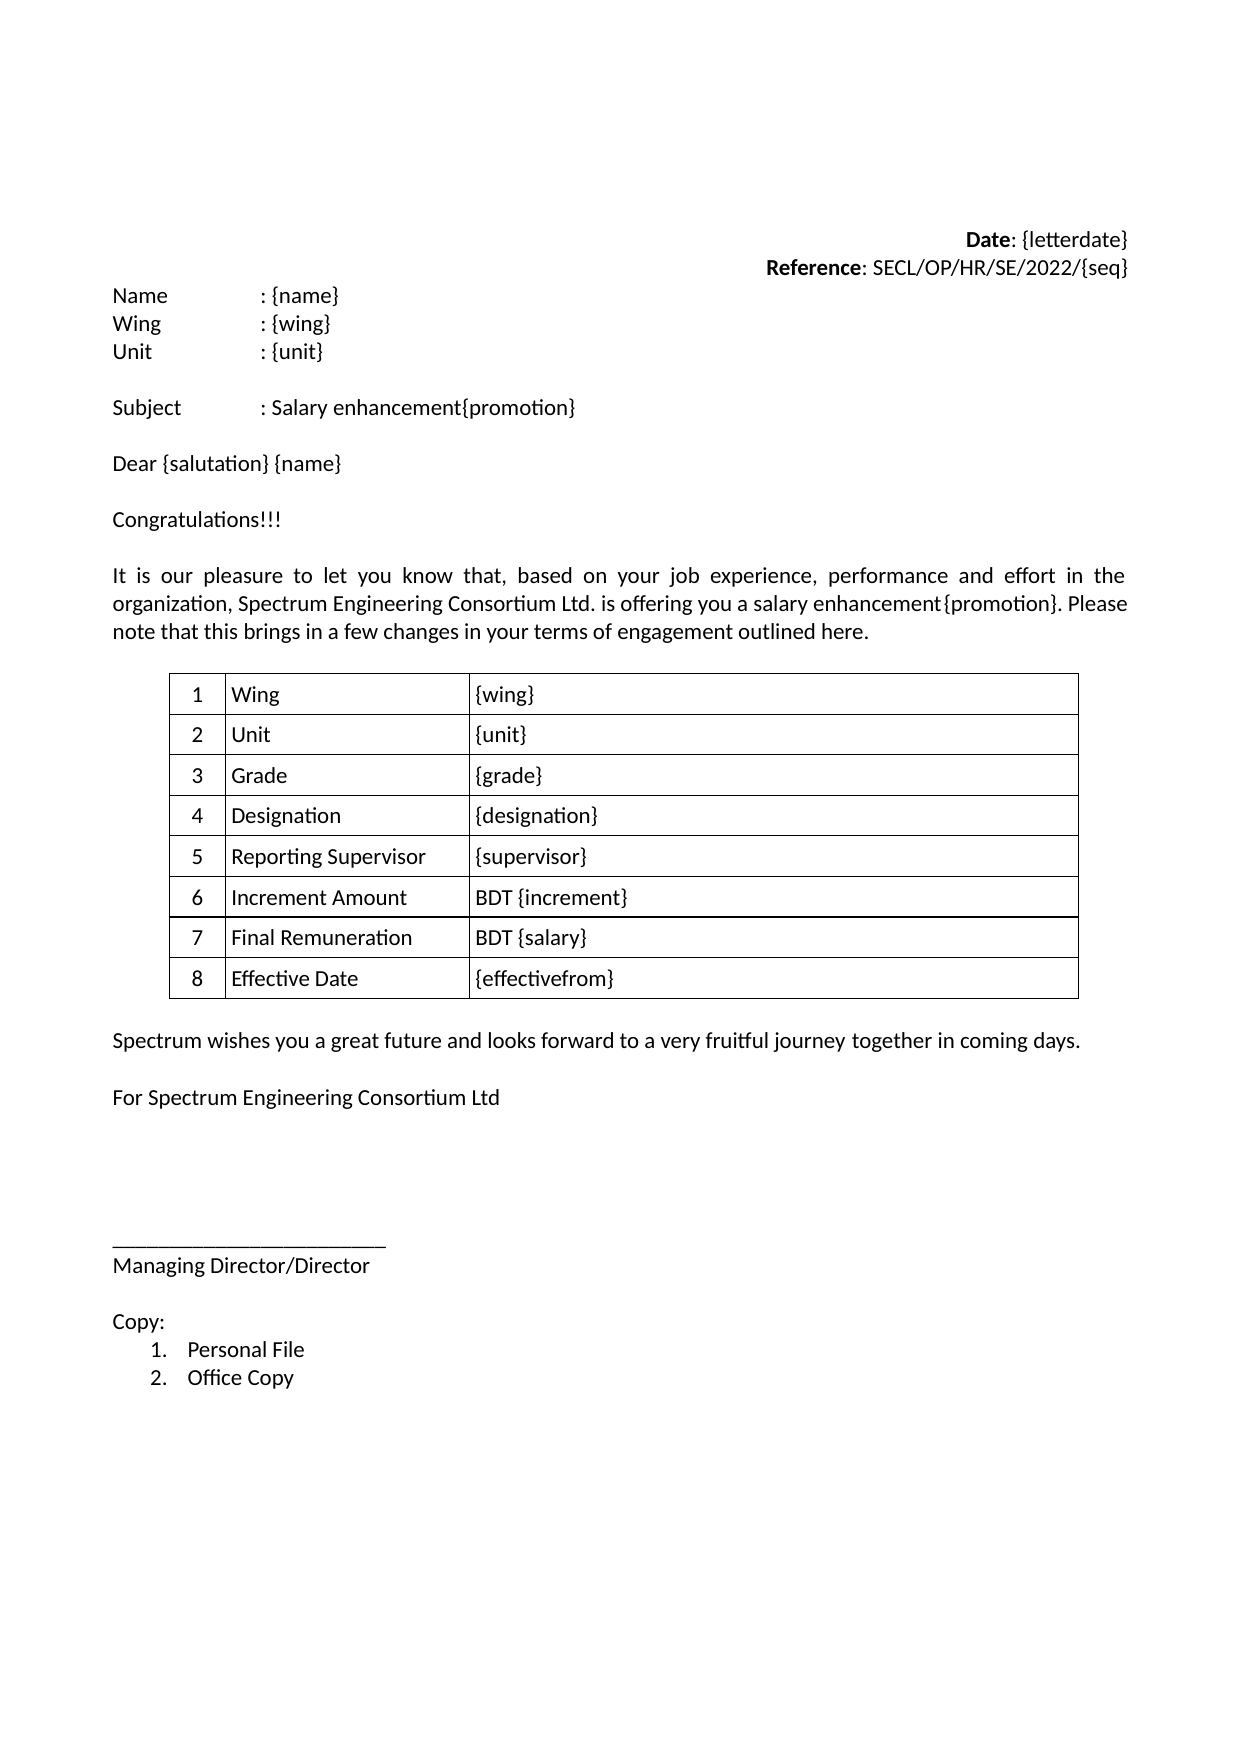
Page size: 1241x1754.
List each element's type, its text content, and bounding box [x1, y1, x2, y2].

table_cell Designation [226, 796, 469, 835]
text Dear {salutation} {name} [112, 449, 1128, 477]
table_header 1 [170, 674, 225, 714]
text ________________________ [112, 1195, 1128, 1251]
table_cell {supervisor} [470, 836, 1078, 876]
table_cell Grade [226, 755, 469, 795]
text For Spectrum Engineering Consortium Ltd [112, 1083, 1128, 1111]
table_header Wing [226, 674, 469, 714]
table_cell {effectivefrom} [470, 958, 1078, 997]
text It is our pleasure to let you know that, based on your job experience, performance and effort in the organization, Spectrum Engineering Consortium Ltd. is offering you a salary enhancement{promotion}. Please note that this brings in a few changes in your terms of engagement outlined here. [112, 561, 1128, 645]
table_cell 8 [170, 958, 225, 997]
table_cell Increment Amount [226, 877, 469, 916]
text Subject : Salary enhancement{promotion} [112, 393, 1128, 421]
text Unit : {unit} [112, 337, 1128, 365]
list Personal File [150, 1335, 1128, 1363]
table_cell 4 [170, 796, 225, 835]
table_cell {unit} [470, 715, 1078, 754]
table_cell 7 [170, 918, 225, 957]
text Managing Director/Director [112, 1251, 1128, 1279]
text Date: {letterdate} [112, 225, 1128, 253]
text Congratulations!!! [112, 505, 1128, 533]
table_cell {grade} [470, 755, 1078, 795]
table_cell 3 [170, 755, 225, 795]
text Wing : {wing} [112, 309, 1128, 337]
text Copy: [112, 1307, 1128, 1335]
table_cell BDT {increment} [470, 877, 1078, 916]
table_cell Final Remuneration [226, 918, 469, 957]
text Spectrum wishes you a great future and looks forward to a very fruitful journey together in coming days. [112, 1027, 1128, 1054]
table_cell Effective Date [226, 958, 469, 997]
table_cell 6 [170, 877, 225, 916]
table_cell Unit [226, 715, 469, 754]
table_cell 5 [170, 836, 225, 876]
table_cell {designation} [470, 796, 1078, 835]
table_header {wing} [470, 674, 1078, 714]
table_cell 2 [170, 715, 225, 754]
table_cell BDT {salary} [470, 918, 1078, 957]
list Office Copy [150, 1363, 1128, 1391]
text Reference: SECL/OP/HR/SE/2022/{seq} [112, 253, 1128, 281]
text Name : {name} [112, 281, 1128, 309]
table_cell Reporting Supervisor [226, 836, 469, 876]
